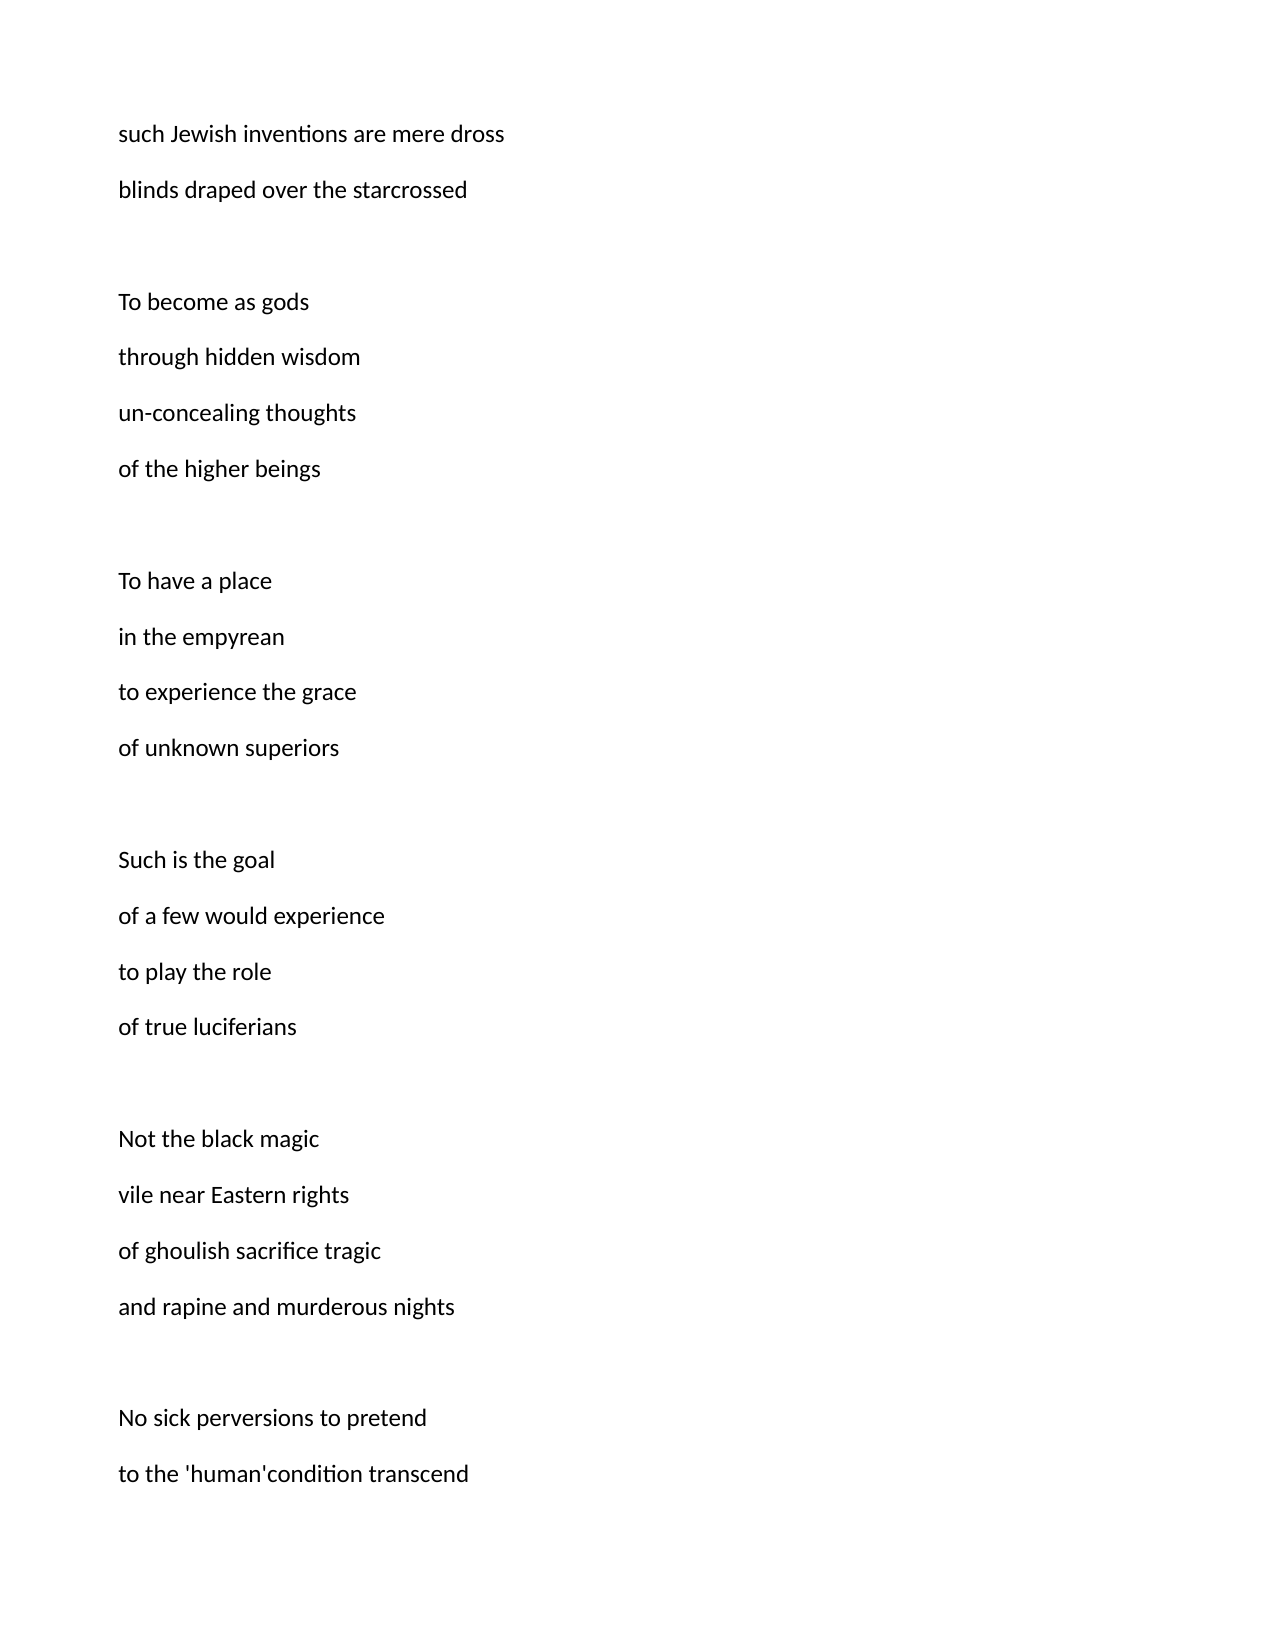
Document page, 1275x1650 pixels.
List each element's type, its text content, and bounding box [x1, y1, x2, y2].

text To have a place [118, 565, 1157, 595]
text vile near Eastern rights [118, 1179, 1157, 1209]
text of the higher beings [118, 453, 1157, 484]
text blinds draped over the starcrossed [118, 174, 1157, 204]
text of unknown superiors [118, 732, 1157, 763]
text of ghoulish sacrifice tragic [118, 1235, 1157, 1265]
text To become as gods [118, 286, 1157, 316]
text through hidden wisdom [118, 341, 1157, 372]
text Such is the goal [118, 844, 1157, 874]
text and rapine and murderous nights [118, 1291, 1157, 1321]
text un-concealing thoughts [118, 397, 1157, 428]
text to play the role [118, 956, 1157, 986]
text to the 'human'condition transcend [118, 1458, 1157, 1489]
text Not the black magic [118, 1123, 1157, 1154]
text to experience the grace [118, 676, 1157, 707]
text of true luciferians [118, 1011, 1157, 1042]
text of a few would experience [118, 900, 1157, 930]
text in the empyrean [118, 621, 1157, 651]
text such Jewish inventions are mere dross [118, 118, 1157, 149]
text No sick perversions to pretend [118, 1402, 1157, 1433]
